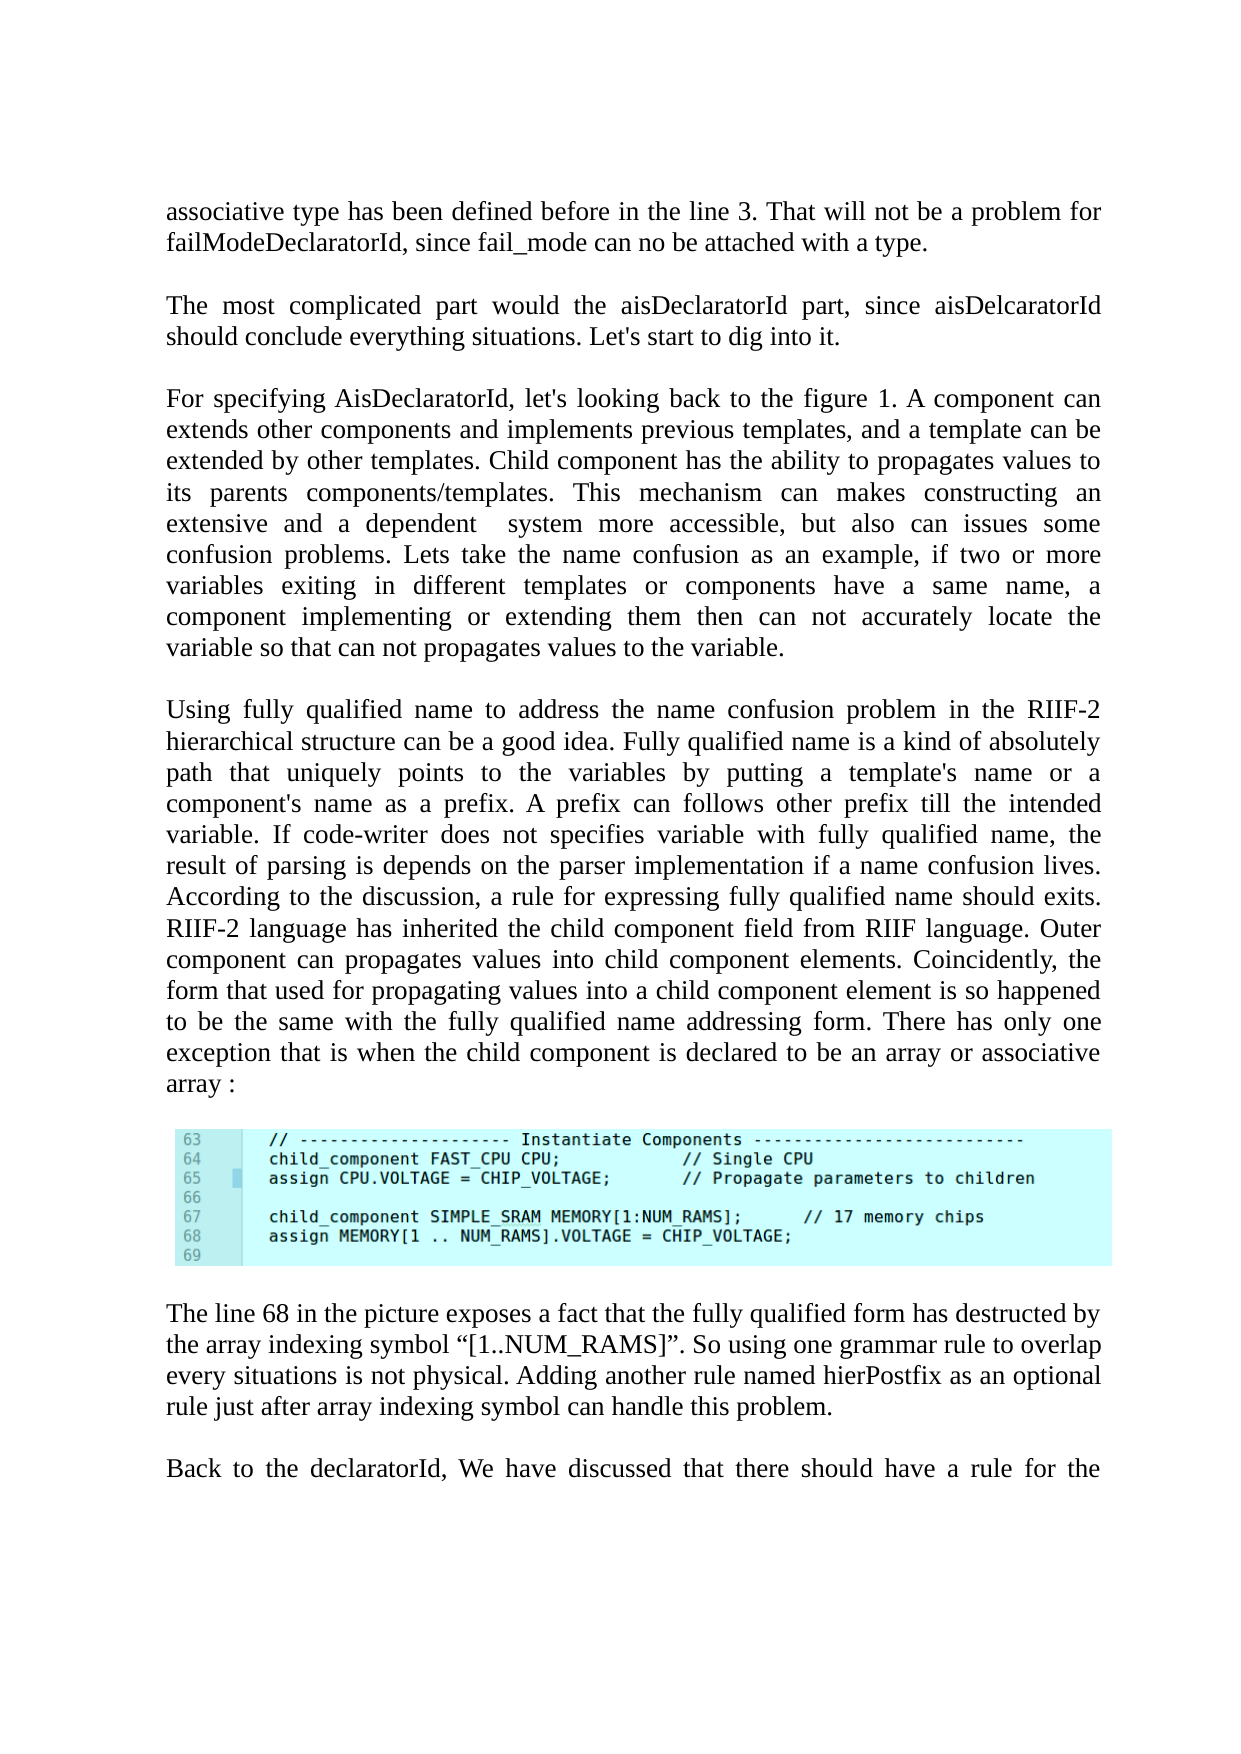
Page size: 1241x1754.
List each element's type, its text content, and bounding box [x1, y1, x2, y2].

text associative type has been defined before in the line 3. That will not be a problem for failModeDeclaratorId, since fail_mode can no be attached with a type. [166, 195, 1103, 258]
text The line 68 in the picture exposes a fact that the fully qualified form has destructed by the array indexing symbol “[1..NUM_RAMS]”. So using one grammar rule to overlap every situations is not physical. Adding another rule named hierPostfix as an optional rule just after array indexing symbol can handle this problem. [166, 1297, 1103, 1421]
text For specifying AisDeclaratorId, let's looking back to the figure 1. A component can extends other components and implements previous templates, and a template can be extended by other templates. Child component has the ability to propagates values to its parents components/templates. This mechanism can makes constructing an extensive and a dependent system more accessible, but also can issues some confusion problems. Lets take the name confusion as an example, if two or more variables exiting in different templates or components have a same name, a component implementing or extending them then can not accurately locate the variable so that can not propagates values to the variable. [166, 382, 1103, 662]
text Using fully qualified name to address the name confusion problem in the RIIF-2 hierarchical structure can be a good idea. Fully qualified name is a kind of absolutely path that uniquely points to the variables by putting a template's name or a component's name as a prefix. A prefix can follows other prefix till the intended variable. If code-writer does not specifies variable with fully qualified name, the result of parsing is depends on the parser implementation if a name confusion lives. According to the discussion, a rule for expressing fully qualified name should exits. RIIF-2 language has inherited the child component field from RIIF language. Outer component can propagates values into child component elements. Coincidently, the form that used for propagating values into a child component element is so happened to be the same with the fully qualified name addressing form. There has only one exception that is when the child component is declared to be an array or associative array : [166, 694, 1103, 1098]
picture [175, 1129, 1112, 1266]
text Back to the declaratorId, We have discussed that there should have a rule for the [166, 1453, 1103, 1484]
text The most complicated part would the aisDeclaratorId part, since aisDelcaratorId should conclude everything situations. Let's start to dig into it. [166, 289, 1103, 351]
